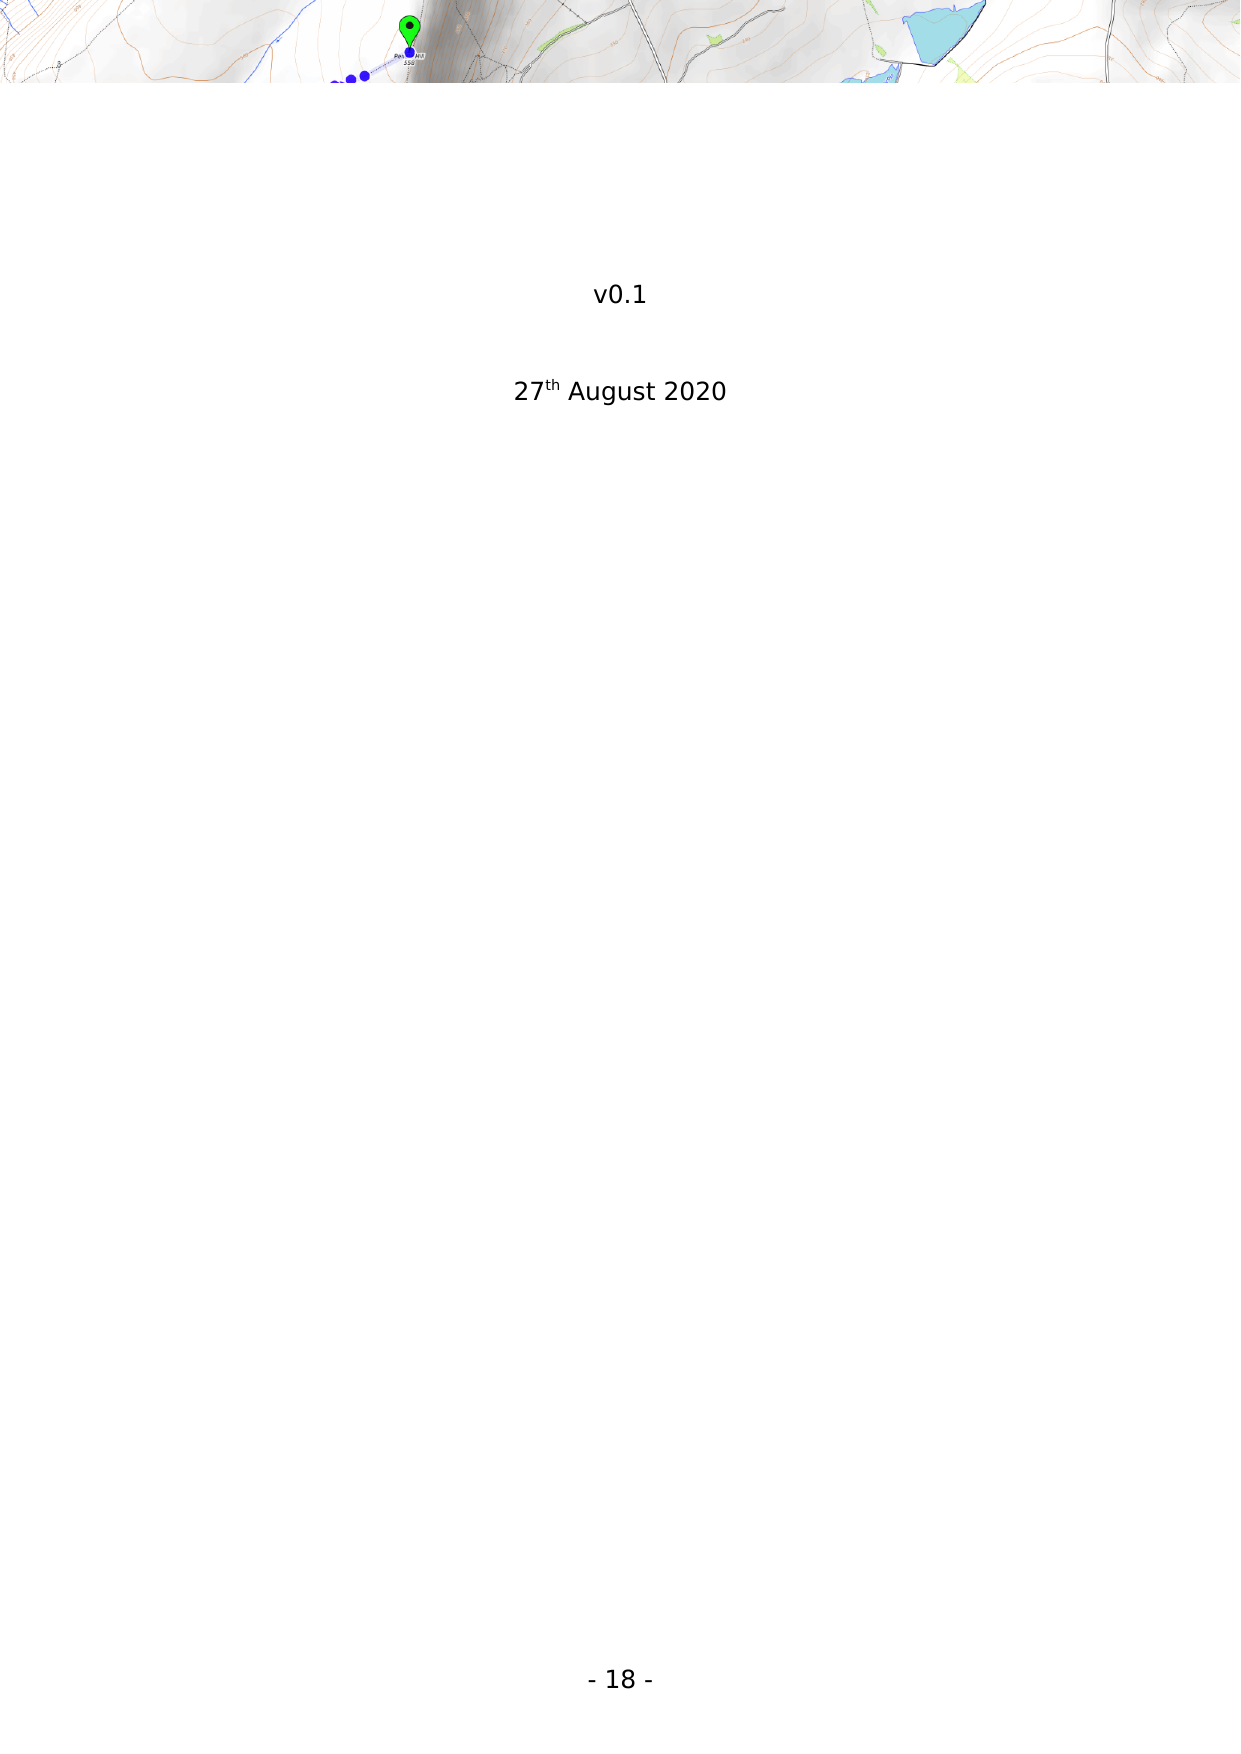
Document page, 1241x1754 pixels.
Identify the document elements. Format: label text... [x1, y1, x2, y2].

text v0.1 [59, 281, 1181, 310]
text 27th August 2020 [59, 377, 1181, 406]
picture [0, 0, 1241, 83]
